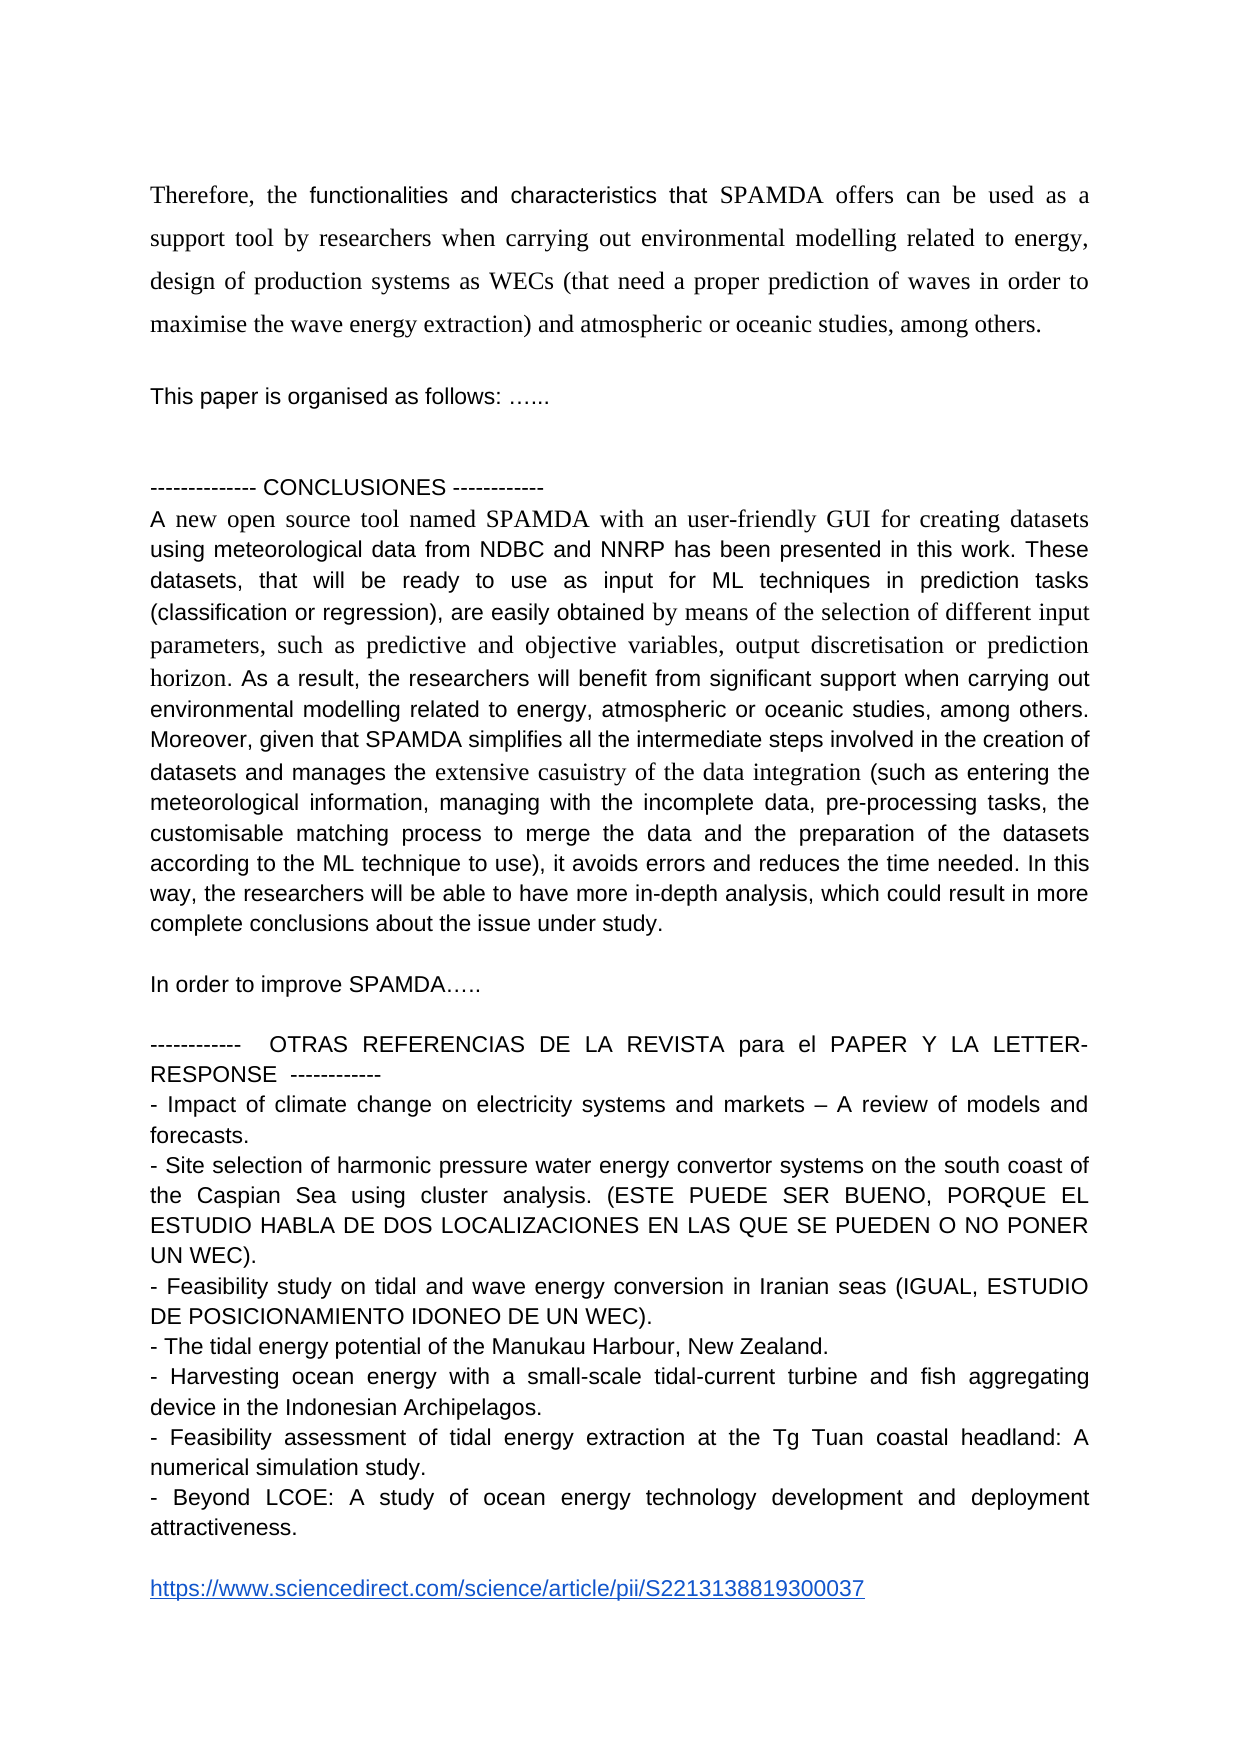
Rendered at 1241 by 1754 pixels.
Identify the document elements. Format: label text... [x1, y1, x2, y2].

text - Beyond LCOE: A study of ocean energy technology development and deployment attractiveness. [150, 1484, 1090, 1541]
text - Feasibility study on tidal and wave energy conversion in Iranian seas (IGUAL, ESTUDIO DE POSICIONAMIENTO IDONEO DE UN WEC). [150, 1273, 1090, 1329]
text https://www.sciencedirect.com/science/article/pii/S2213138819300037 [150, 1575, 1090, 1601]
text - Site selection of harmonic pressure water energy convertor systems on the south coast of the Caspian Sea using cluster analysis. (ESTE PUEDE SER BUENO, PORQUE EL ESTUDIO HABLA DE DOS LOCALIZACIONES EN LAS QUE SE PUEDEN O NO PONER UN WEC). [150, 1152, 1090, 1269]
text -------------- CONCLUSIONES ------------ [150, 473, 1090, 500]
text In order to improve SPAMDA….. [150, 971, 1090, 997]
text ------------ OTRAS REFERENCIAS DE LA REVISTA para el PAPER Y LA LETTER-RESPONSE ------------ [150, 1031, 1090, 1087]
text - The tidal energy potential of the Manukau Harbour, New Zealand. [150, 1333, 1090, 1359]
text A new open source tool named SPAMDA with an user-friendly GUI for creating datasets using meteorological data from NDBC and NNRP has been presented in this work. These datasets, that will be ready to use as input for ML techniques in prediction tasks (classification or regression), are easily obtained by means of the selection of different input parameters, such as predictive and objective variables, output discretisation or prediction horizon. As a result, the researchers will benefit from significant support when carrying out environmental modelling related to energy, atmospheric or oceanic studies, among others. Moreover, given that SPAMDA simplifies all the intermediate steps involved in the creation of datasets and manages the extensive casuistry of the data integration (such as entering the meteorological information, managing with the incomplete data, pre-processing tasks, the customisable matching process to merge the data and the preparation of the datasets according to the ML technique to use), it avoids errors and reduces the time needed. In this way, the researchers will be able to have more in-depth analysis, which could result in more complete conclusions about the issue under study. [150, 504, 1090, 936]
text - Harvesting ocean energy with a small-scale tidal-current turbine and fish aggregating device in the Indonesian Archipelagos. [150, 1363, 1090, 1420]
text Therefore, the functionalities and characteristics that SPAMDA offers can be used as a support tool by researchers when carrying out environmental modelling related to energy, design of production systems as WECs (that need a proper prediction of waves in order to maximise the wave energy extraction) and atmospheric or oceanic studies, among others. [150, 180, 1090, 338]
text - Impact of climate change on electricity systems and markets – A review of models and forecasts. [150, 1091, 1090, 1148]
text This paper is organised as follows: …... [150, 383, 1090, 409]
text - Feasibility assessment of tidal energy extraction at the Tg Tuan coastal headland: A numerical simulation study. [150, 1424, 1090, 1480]
